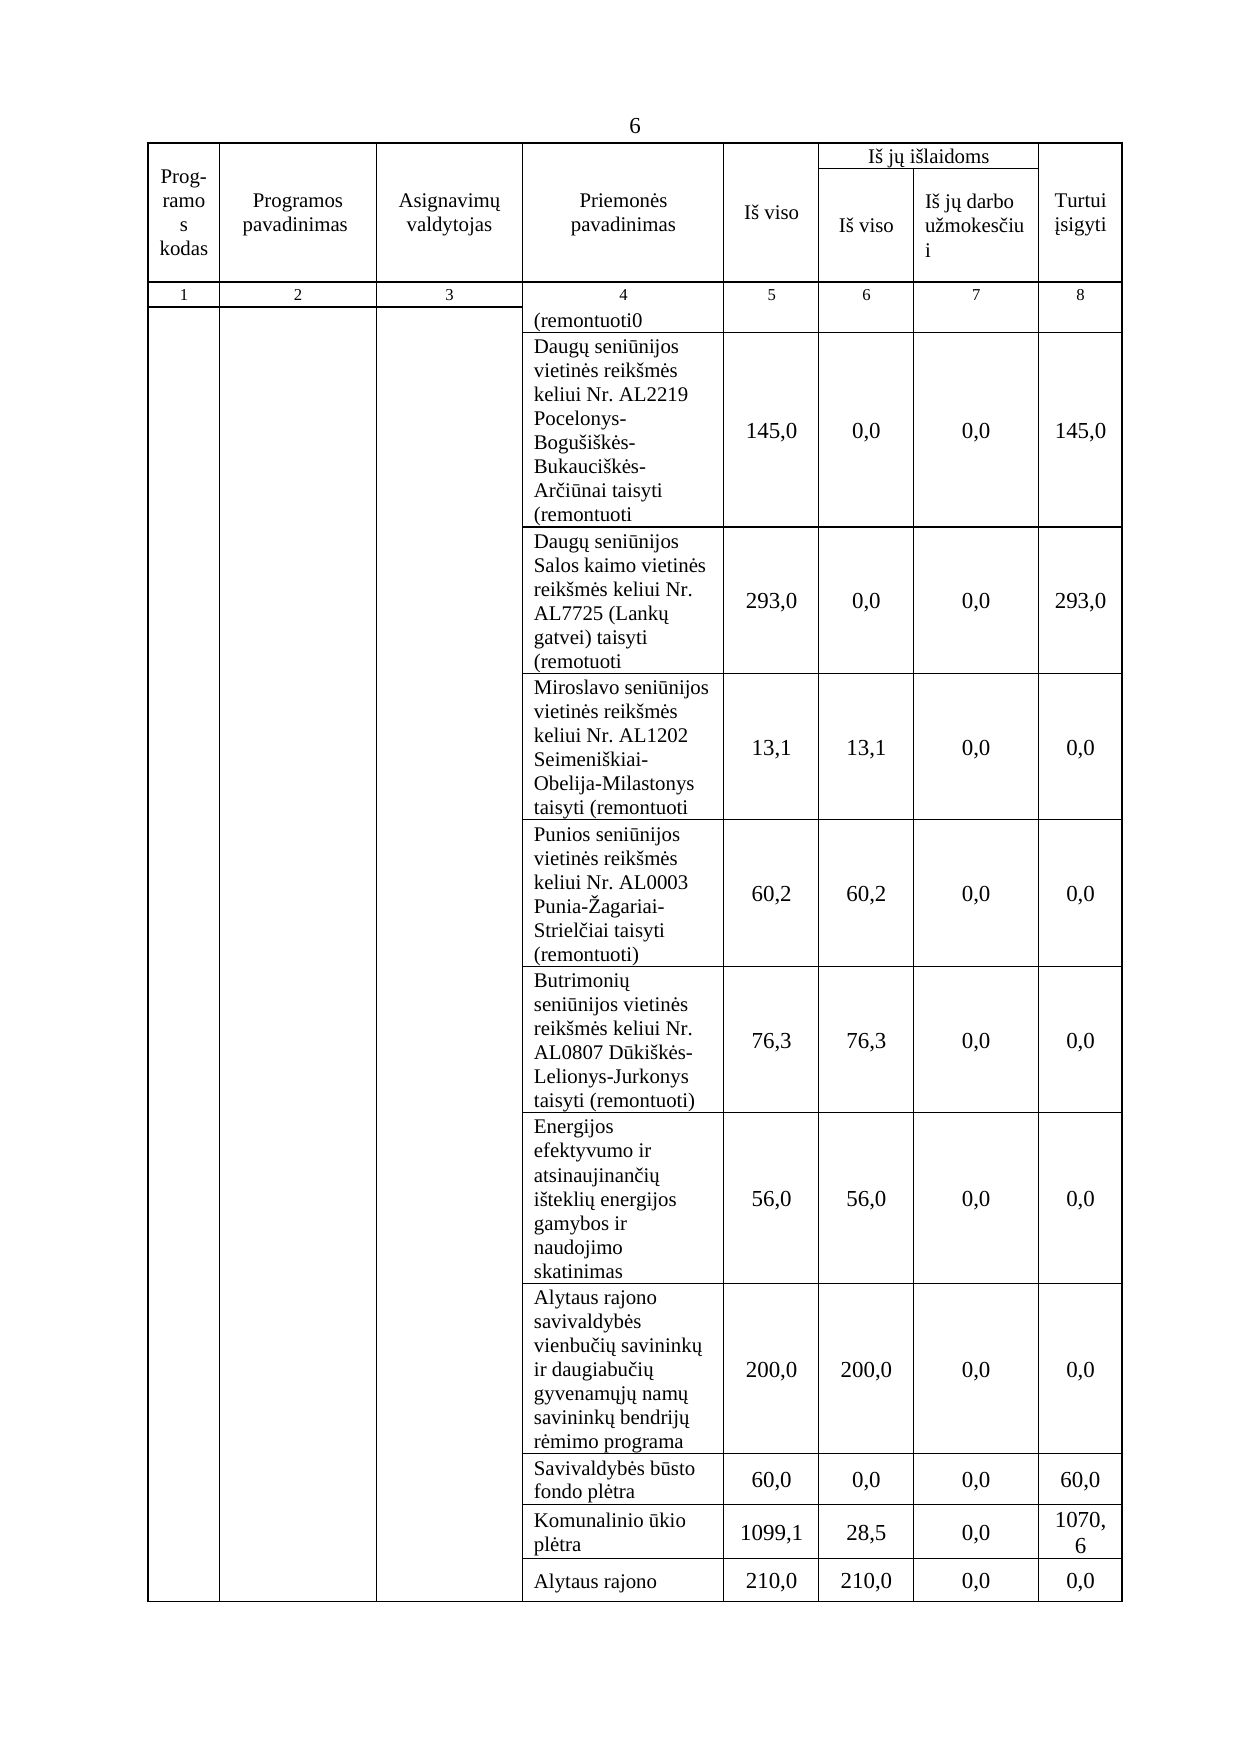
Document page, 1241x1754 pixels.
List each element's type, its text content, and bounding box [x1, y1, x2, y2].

table_cell 293,0 [724, 528, 818, 673]
table_cell 0,0 [914, 1505, 1038, 1558]
table_header Prog-ramos kodas [149, 144, 219, 281]
table_cell 60,0 [1039, 1454, 1121, 1503]
table_cell 56,0 [724, 1113, 818, 1283]
table_cell 60,2 [724, 820, 818, 966]
table_header Iš jų išlaidoms [819, 144, 1038, 168]
table_cell Punios seniūnijos vietinės reikšmės keliui Nr. AL0003 Punia-Žagariai-Strielčiai taisyti (remontuoti) [523, 820, 723, 966]
table_cell 76,3 [819, 967, 913, 1112]
table_cell 0,0 [914, 820, 1038, 966]
table_cell Alytaus rajono savivaldybės vienbučių savininkų ir daugiabučių gyvenamųjų namų savininkų bendrijų rėmimo programa [523, 1284, 723, 1453]
table_cell 0,0 [914, 674, 1038, 819]
table_cell Iš jų darbo užmokesčiui [914, 169, 1038, 281]
table_cell [220, 308, 376, 1601]
table_cell 0,0 [819, 333, 913, 526]
table_cell 13,1 [724, 674, 818, 819]
table_cell 60,2 [819, 820, 913, 966]
table_cell 0,0 [914, 967, 1038, 1112]
table_cell 1 [149, 283, 219, 306]
table_cell Iš viso [819, 169, 913, 281]
table_cell 76,3 [724, 967, 818, 1112]
table_cell 0,0 [914, 1284, 1038, 1453]
table_cell 4 [523, 283, 723, 306]
table_cell Energijos efektyvumo ir atsinaujinančių išteklių energijos gamybos ir naudojimo skatinimas [523, 1113, 723, 1283]
table_cell 210,0 [724, 1559, 818, 1601]
table_header Iš viso [724, 144, 818, 281]
table_cell 28,5 [819, 1505, 913, 1558]
table_cell [149, 308, 219, 1601]
table_header Turtui įsigyti [1039, 144, 1121, 281]
table_cell Miroslavo seniūnijos vietinės reikšmės keliui Nr. AL1202 Seimeniškiai-Obelija-Milastonys taisyti (remontuoti [523, 674, 723, 819]
table_header Priemonės pavadinimas [523, 144, 723, 281]
table_cell [1039, 306, 1121, 332]
table_header Asignavimų valdytojas [377, 144, 522, 281]
table_cell 200,0 [819, 1284, 913, 1453]
table_cell 0,0 [1039, 674, 1121, 819]
table_cell Savivaldybės būsto fondo plėtra [523, 1454, 723, 1503]
table_cell 0,0 [914, 1454, 1038, 1503]
table_cell Komunalinio ūkio plėtra [523, 1505, 723, 1558]
table_cell 145,0 [724, 333, 818, 526]
table_cell 56,0 [819, 1113, 913, 1283]
table_cell 0,0 [914, 1559, 1038, 1601]
table_cell 0,0 [1039, 1559, 1121, 1601]
table_cell Daugų seniūnijos Salos kaimo vietinės reikšmės keliui Nr. AL7725 (Lankų gatvei) taisyti (remotuoti [523, 528, 723, 673]
table_cell 210,0 [819, 1559, 913, 1601]
table_cell 0,0 [1039, 820, 1121, 966]
table_cell Butrimonių seniūnijos vietinės reikšmės keliui Nr. AL0807 Dūkiškės-Lelionys-Jurkonys taisyti (remontuoti) [523, 967, 723, 1112]
table_cell (remontuoti0 [523, 306, 723, 332]
table_cell 145,0 [1039, 333, 1121, 526]
table_cell 0,0 [914, 1113, 1038, 1283]
table_cell 6 [819, 283, 913, 306]
table_cell 200,0 [724, 1284, 818, 1453]
table_cell 1070,6 [1039, 1505, 1121, 1558]
table_cell 60,0 [724, 1454, 818, 1503]
table_cell [914, 306, 1038, 332]
table_cell Daugų seniūnijos vietinės reikšmės keliui Nr. AL2219 Pocelonys-Bogušiškės-Bukauciškės-Arčiūnai taisyti (remontuoti [523, 333, 723, 526]
table_cell Alytaus rajono [523, 1559, 723, 1601]
table_cell 0,0 [1039, 1284, 1121, 1453]
table_cell 0,0 [819, 528, 913, 673]
table_cell 13,1 [819, 674, 913, 819]
table_cell 8 [1039, 283, 1121, 306]
table_cell [819, 306, 913, 332]
table_cell [377, 308, 522, 1601]
table_cell [724, 306, 818, 332]
table_cell 5 [724, 283, 818, 306]
table_cell 2 [220, 283, 376, 306]
table_cell 1099,1 [724, 1505, 818, 1558]
table_cell 0,0 [1039, 967, 1121, 1112]
table_cell 0,0 [1039, 1113, 1121, 1283]
table_cell 0,0 [914, 528, 1038, 673]
table_cell 7 [914, 283, 1038, 306]
table_header Programos pavadinimas [220, 144, 376, 281]
table_cell 3 [377, 283, 522, 306]
table_cell 0,0 [819, 1454, 913, 1503]
table_cell 293,0 [1039, 528, 1121, 673]
table_cell 0,0 [914, 333, 1038, 526]
